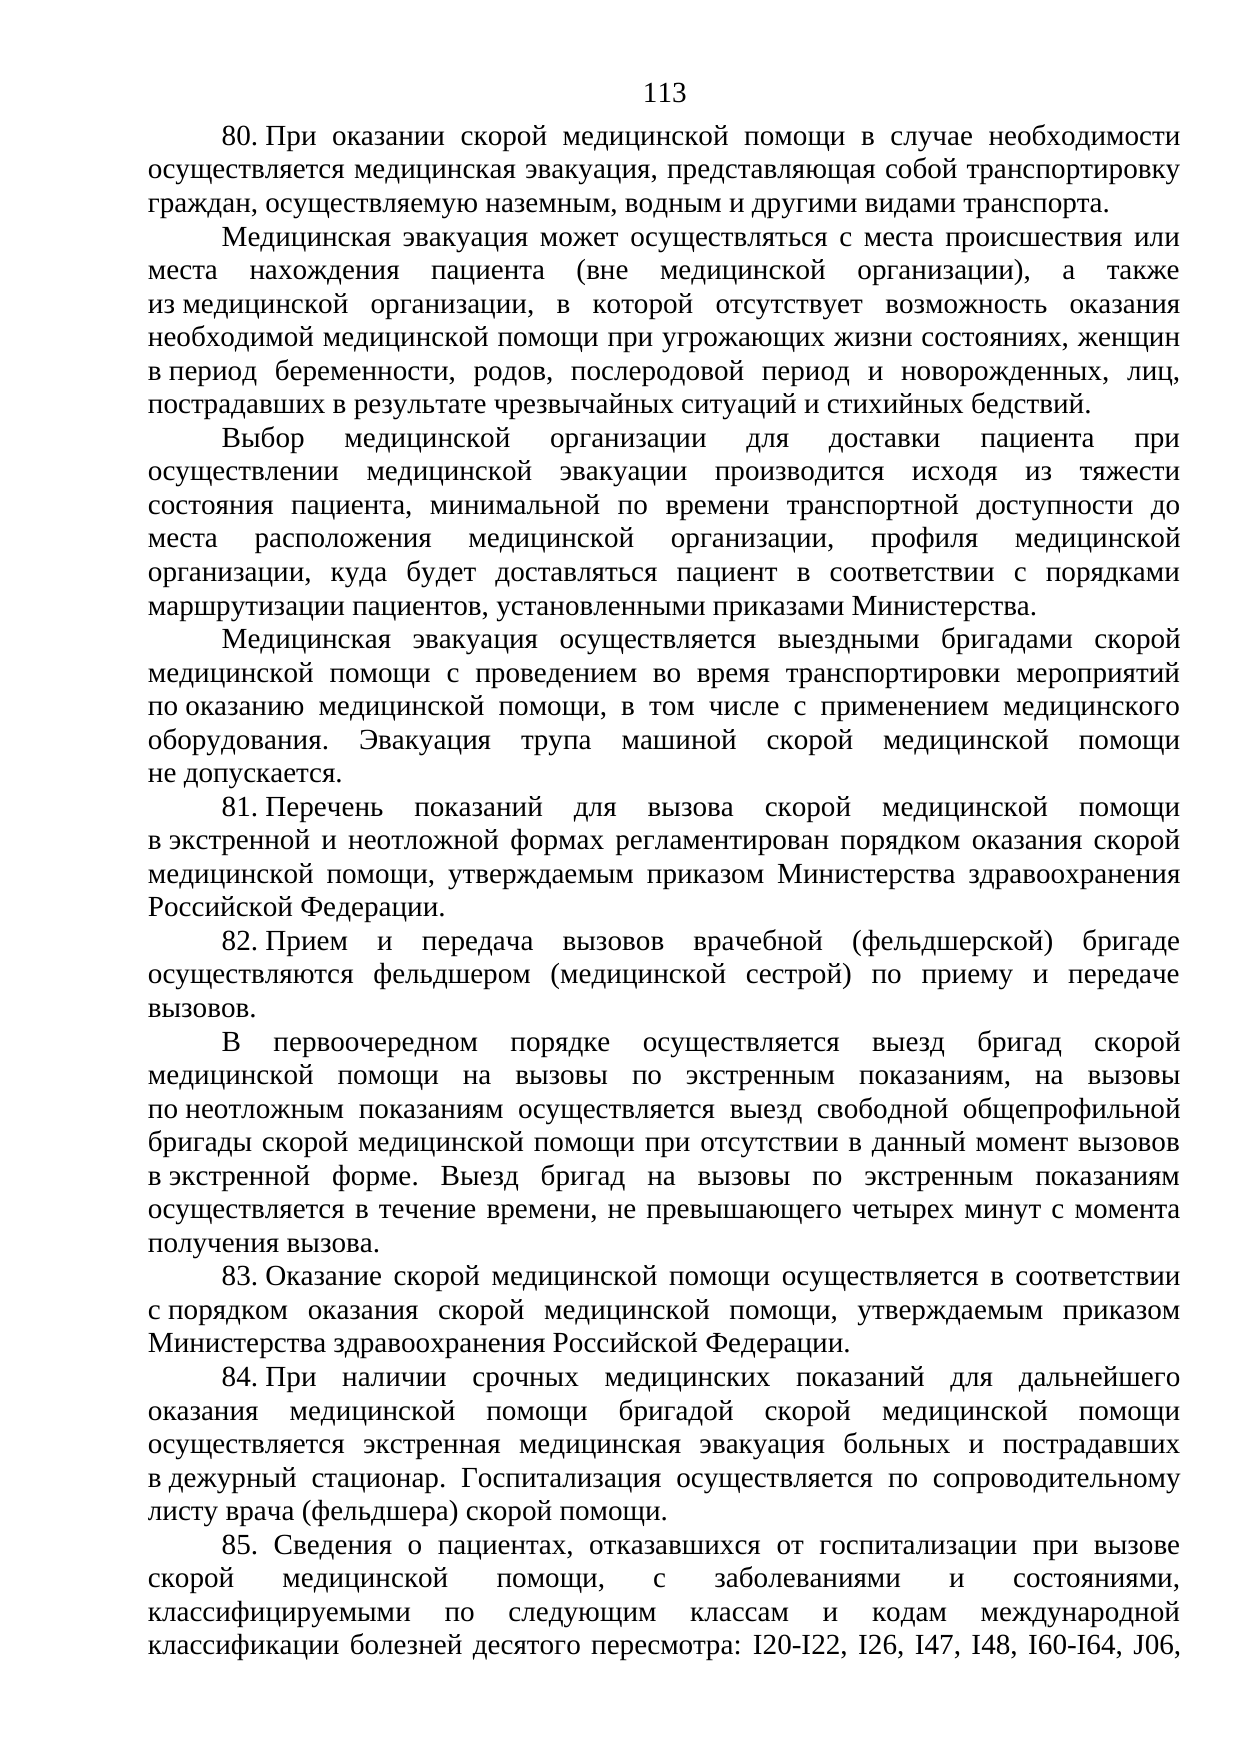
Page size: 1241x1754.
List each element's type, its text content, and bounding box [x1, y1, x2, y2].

text 82. Прием и передача вызовов врачебной (фельдшерской) бригаде осуществляются фельдшером (медицинской сестрой) по приему и передаче вызовов. [148, 923, 1181, 1024]
text 80. При оказании скорой медицинской помощи в случае необходимости осуществляется медицинская эвакуация, представляющая собой транспортировку граждан, осуществляемую наземным, водным и другими видами транспорта. [148, 118, 1181, 219]
text 84. При наличии срочных медицинских показаний для дальнейшего оказания медицинской помощи бригадой скорой медицинской помощи осуществляется экстренная медицинская эвакуация больных и пострадавших в дежурный стационар. Госпитализация осуществляется по сопроводительному листу врача (фельдшера) скорой помощи. [148, 1359, 1181, 1527]
text 81. Перечень показаний для вызова скорой медицинской помощи в экстренной и неотложной формах регламентирован порядком оказания скорой медицинской помощи, утверждаемым приказом Министерства здравоохранения Российской Федерации. [148, 789, 1181, 923]
text В первоочередном порядке осуществляется выезд бригад скорой медицинской помощи на вызовы по экстренным показаниям, на вызовы по неотложным показаниям осуществляется выезд свободной общепрофильной бригады скорой медицинской помощи при отсутствии в данный момент вызовов в экстренной форме. Выезд бригад на вызовы по экстренным показаниям осуществляется в течение времени, не превышающего четырех минут с момента получения вызова. [148, 1024, 1181, 1258]
text Выбор медицинской организации для доставки пациента при осуществлении медицинской эвакуации производится исходя из тяжести состояния пациента, минимальной по времени транспортной доступности до места расположения медицинской организации, профиля медицинской организации, куда будет доставляться пациент в соответствии с порядками маршрутизации пациентов, установленными приказами Министерства. [148, 420, 1181, 621]
text Медицинская эвакуация может осуществляться с места происшествия или места нахождения пациента (вне медицинской организации), а также из медицинской организации, в которой отсутствует возможность оказания необходимой медицинской помощи при угрожающих жизни состояниях, женщин в период беременности, родов, послеродовой период и новорожденных, лиц, пострадавших в результате чрезвычайных ситуаций и стихийных бедствий. [148, 219, 1181, 420]
text 83. Оказание скорой медицинской помощи осуществляется в соответствии с порядком оказания скорой медицинской помощи, утверждаемым приказом Министерства здравоохранения Российской Федерации. [148, 1258, 1181, 1359]
text Медицинская эвакуация осуществляется выездными бригадами скорой медицинской помощи с проведением во время транспортировки мероприятий по оказанию медицинской помощи, в том числе с применением медицинского оборудования. Эвакуация трупа машиной скорой медицинской помощи не допускается. [148, 621, 1181, 789]
text 85. Сведения о пациентах, отказавшихся от госпитализации при вызове скорой медицинской помощи, с заболеваниями и состояниями, классифицируемыми по следующим классам и кодам международной классификации болезней десятого пересмотра: I20-I22, I26, I47, I48, I60-I64, J06, [148, 1527, 1181, 1661]
